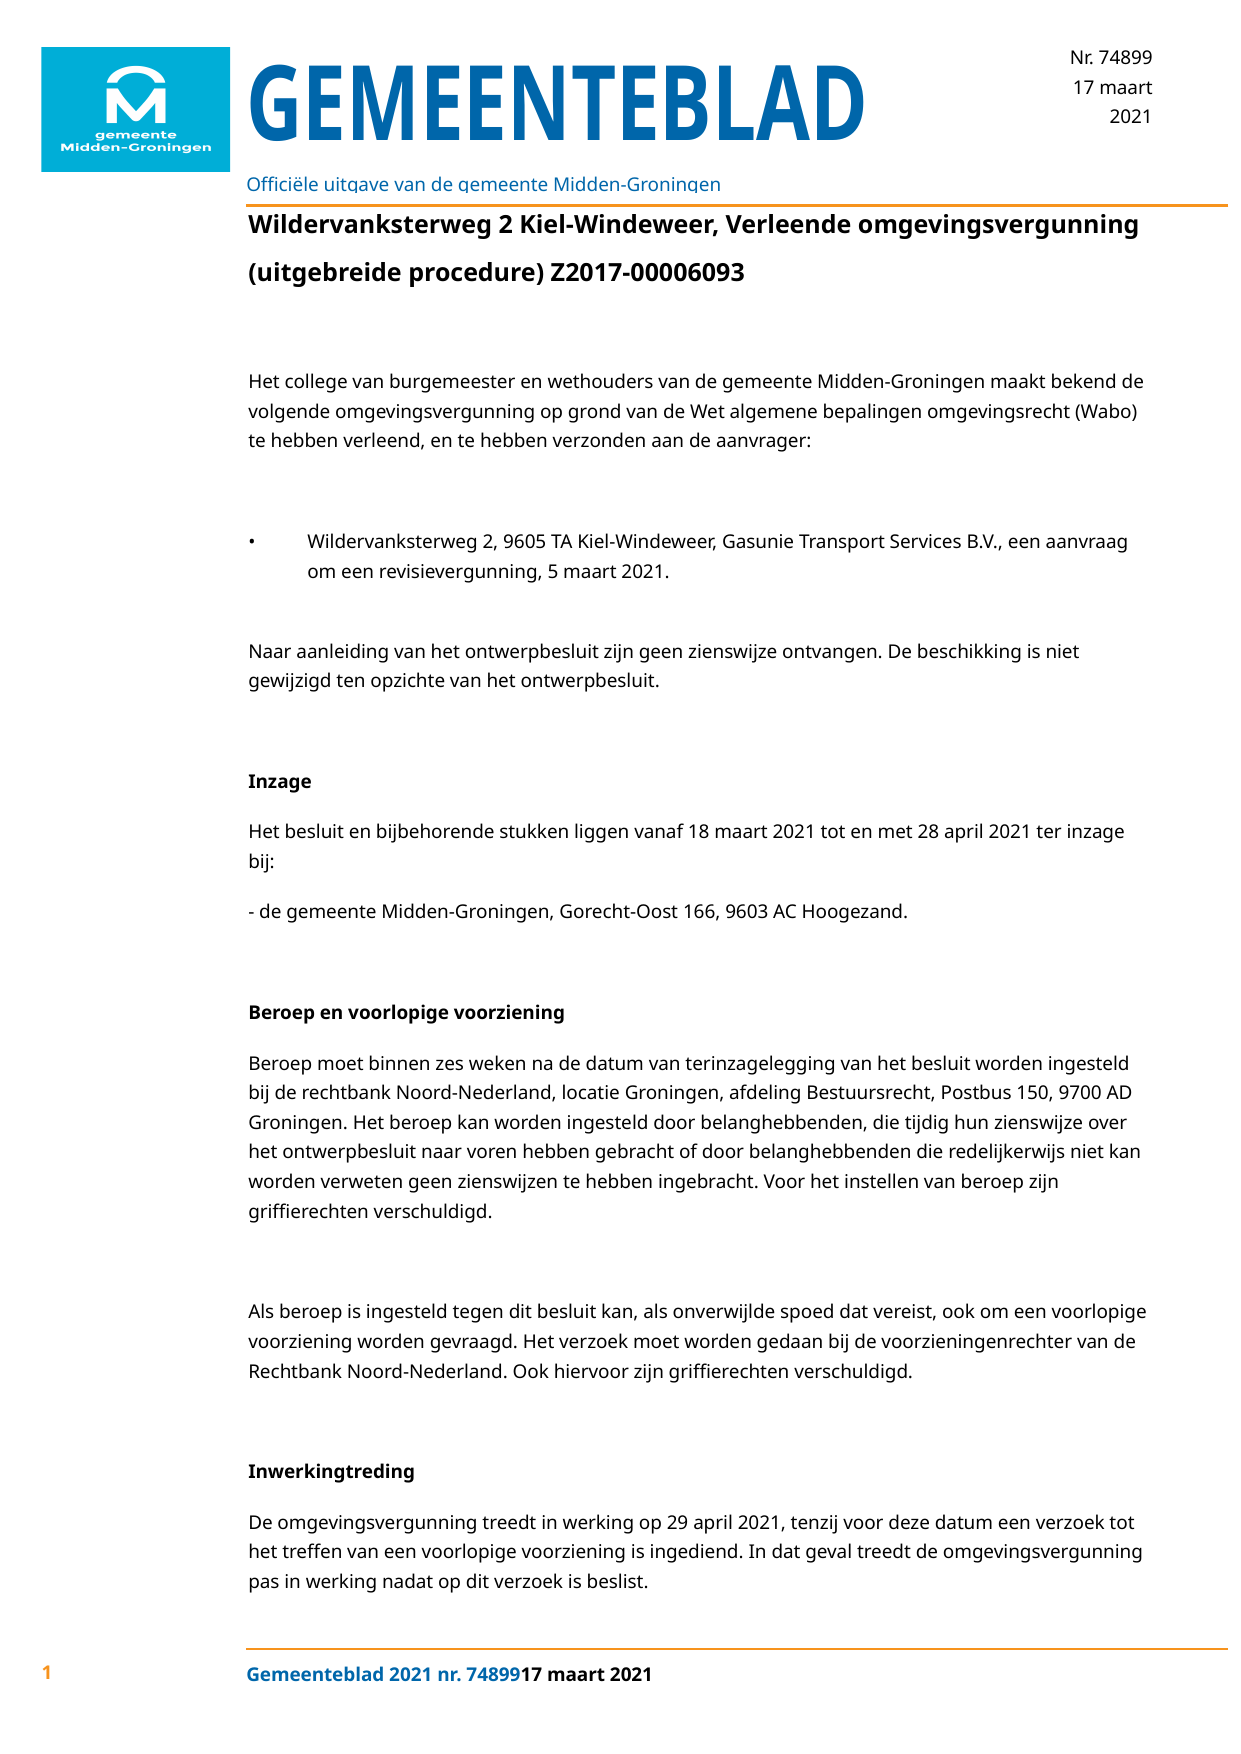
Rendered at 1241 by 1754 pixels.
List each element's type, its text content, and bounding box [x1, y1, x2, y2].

text - de gemeente Midden-Groningen, Gorecht-Oost 166, 9603 AC Hoogezand. [248, 899, 1152, 924]
text Het besluit en bijbehorende stukken liggen vanaf 18 maart 2021 tot en met 28 april 2021 ter inzage bij: [248, 819, 1152, 874]
picture [184, 146, 190, 153]
text Beroep en voorlopige voorziening [248, 999, 1152, 1025]
text Beroep moet binnen zes weken na de datum van terinzagelegging van het besluit worden ingesteld bij de rechtbank Noord-Nederland, locatie Groningen, afdeling Bestuursrecht, Postbus 150, 9700 AD Groningen. Het beroep kan worden ingesteld door belanghebbenden, die tijdig hun zienswijze over het ontwerpbesluit naar voren hebben gebracht of door belanghebbenden die redelijkerwijs niet kan worden verweten geen zienswijzen te hebben ingebracht. Voor het instellen van beroep zijn griffierechten verschuldigd. [248, 1050, 1152, 1224]
text Het college van burgemeester en wethouders van de gemeente Midden-Groningen maakt bekend de volgende omgevingsvergunning op grond van de Wet algemene bepalingen omgevingsrecht (Wabo) te hebben verleend, en te hebben verzonden aan de aanvrager: [248, 368, 1152, 453]
text Als beroep is ingesteld tegen dit besluit kan, als onverwijlde spoed dat vereist, ook om een voorlopige voorziening worden gevraagd. Het verzoek moet worden gedaan bij de voorzieningenrechter van de Rechtbank Noord-Nederland. Ook hiervoor zijn griffierechten verschuldigd. [248, 1299, 1152, 1384]
list Wildervanksterweg 2, 9605 TA Kiel-Windeweer, Gasunie Transport Services B.V., een aanvraag om een revisievergunning, 5 maart 2021. [248, 528, 1152, 584]
picture [108, 66, 164, 82]
picture [107, 89, 165, 122]
text Naar aanleiding van het ontwerpbesluit zijn geen zienswijze ontvangen. De beschikking is niet gewijzigd ten opzichte van het ontwerpbesluit. [248, 638, 1152, 693]
text Wildervanksterweg 2 Kiel-Windeweer, Verleende omgevingsvergunning (uitgebreide procedure) Z2017-00006093 [248, 207, 1152, 288]
text De omgevingsvergunning treedt in werking op 29 april 2021, tenzij voor deze datum een verzoek tot het treffen van een voorlopige voorziening is ingediend. In dat geval treedt de omgevingsvergunning pas in werking nadat op dit verzoek is beslist. [248, 1509, 1152, 1594]
text Inzage [248, 768, 1152, 794]
text Inwerkingtreding [248, 1459, 1152, 1484]
